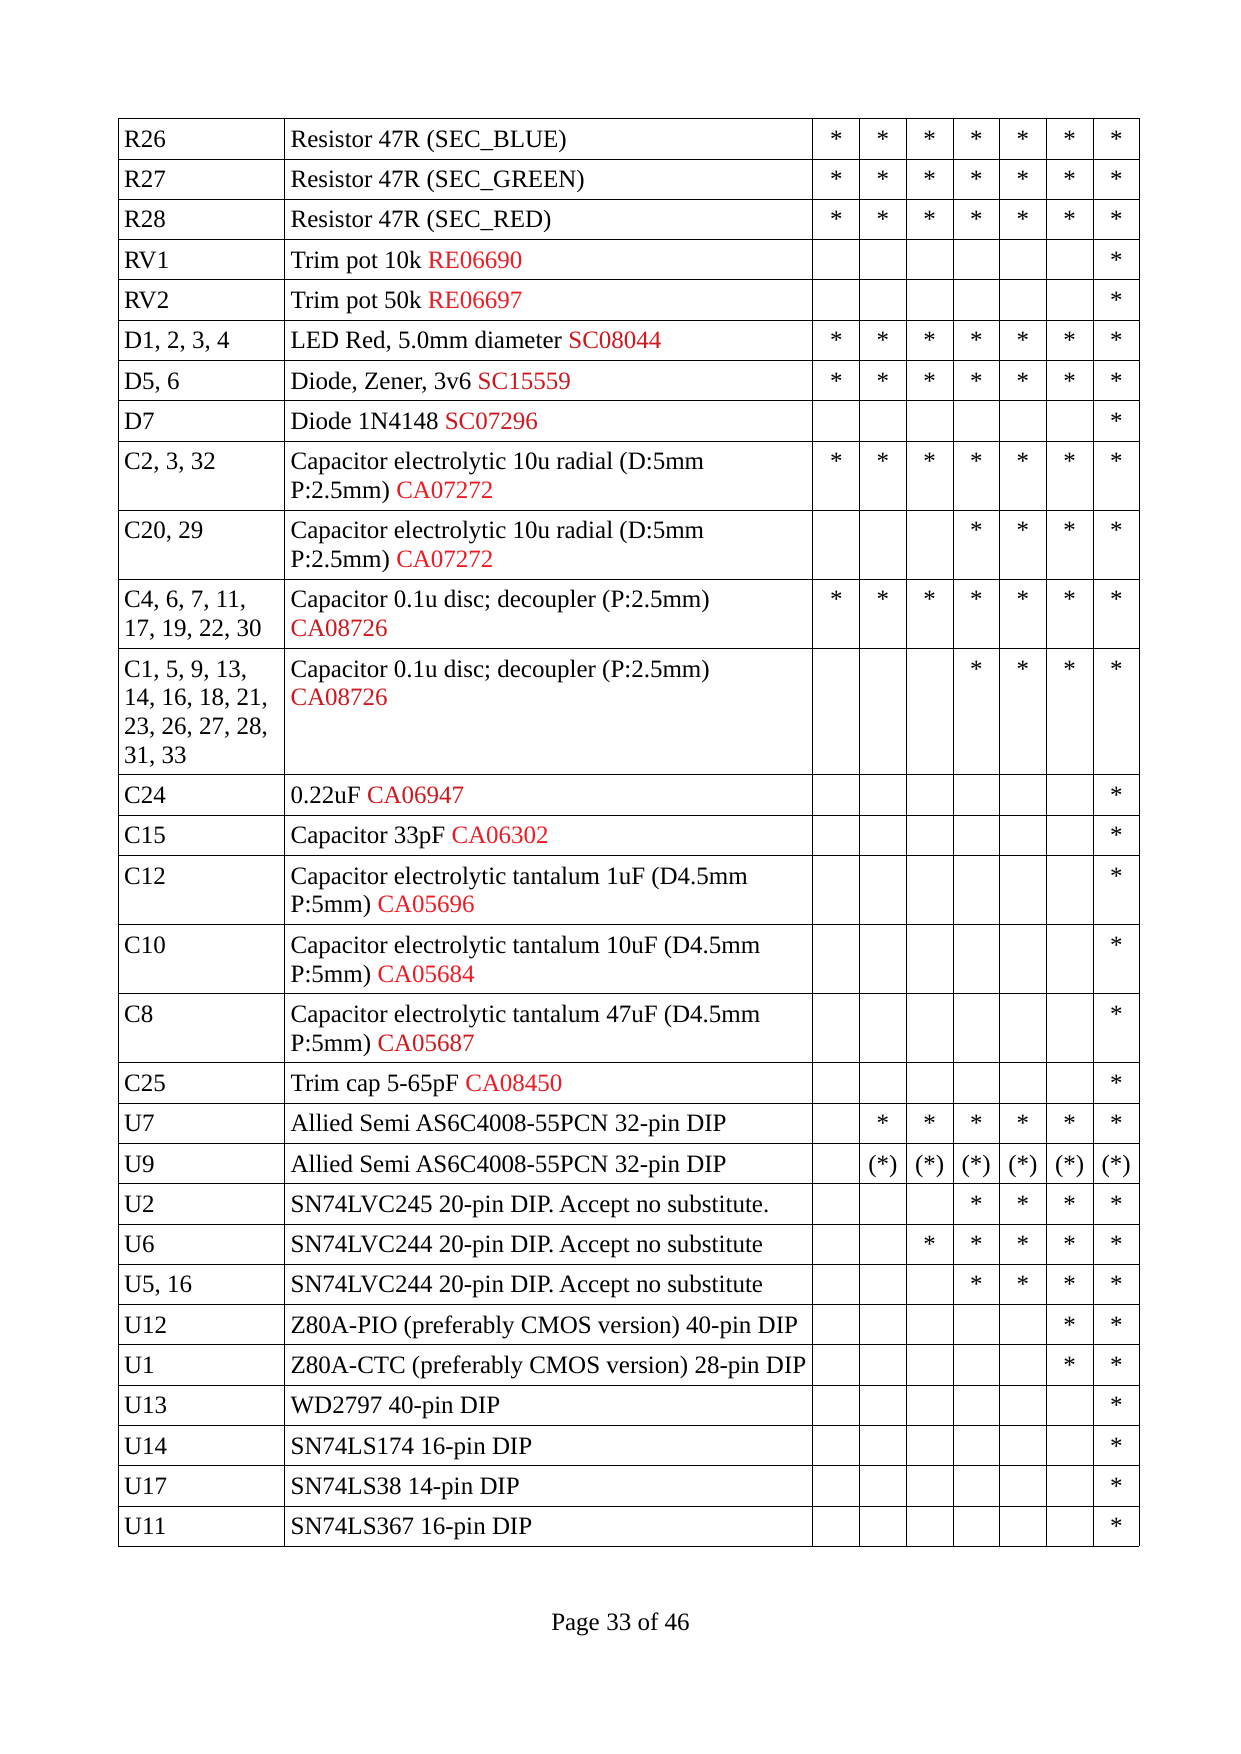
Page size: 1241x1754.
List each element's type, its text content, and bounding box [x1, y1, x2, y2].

table_cell [1047, 1507, 1093, 1546]
table_cell * [1000, 442, 1046, 510]
table_cell * [1000, 1104, 1046, 1143]
table_cell [1047, 1063, 1093, 1102]
table_cell * [1047, 1305, 1093, 1344]
table_cell U1 [119, 1345, 284, 1385]
table_cell * [954, 321, 999, 360]
table_cell * [954, 361, 999, 400]
table_cell U6 [119, 1225, 284, 1264]
table_cell (*) [1094, 1144, 1139, 1183]
table_cell * [1047, 1265, 1093, 1304]
table_cell * [1000, 321, 1046, 360]
table_cell [1047, 925, 1093, 993]
table_cell [907, 280, 953, 320]
table_cell [907, 994, 953, 1062]
table_cell * [813, 442, 859, 510]
table_cell * [813, 321, 859, 360]
table_cell * [1094, 1265, 1139, 1304]
table_cell [907, 925, 953, 993]
table_cell [860, 1345, 906, 1385]
table_cell [860, 1265, 906, 1304]
table_cell (*) [1047, 1144, 1093, 1183]
table_cell [907, 816, 953, 855]
table_cell Trim pot 10k RE06690 [285, 240, 812, 279]
table_cell [1000, 1063, 1046, 1102]
table_cell [860, 1225, 906, 1264]
table_cell * [1000, 160, 1046, 199]
table_cell Capacitor 0.1u disc; decoupler (P:2.5mm) CA08726 [285, 649, 812, 774]
table_cell [907, 1063, 953, 1102]
table_cell [907, 1184, 953, 1223]
table_cell R28 [119, 200, 284, 239]
table_cell [813, 1345, 859, 1385]
table_cell Capacitor 33pF CA06302 [285, 816, 812, 855]
table_cell Trim cap 5-65pF CA08450 [285, 1063, 812, 1102]
table_cell [1000, 1466, 1046, 1506]
table_cell C10 [119, 925, 284, 993]
table_cell * [860, 580, 906, 648]
table_cell * [954, 200, 999, 239]
table_cell * [860, 119, 906, 158]
table_cell * [1094, 1507, 1139, 1546]
table_cell [954, 1507, 999, 1546]
table_cell [1000, 1345, 1046, 1385]
table_cell * [860, 160, 906, 199]
table_cell * [1094, 280, 1139, 320]
table_cell [1000, 280, 1046, 320]
table_cell * [860, 1104, 906, 1143]
table_cell [954, 401, 999, 441]
table_cell * [907, 1225, 953, 1264]
table_cell C4, 6, 7, 11, 17, 19, 22, 30 [119, 580, 284, 648]
table_cell * [1094, 1104, 1139, 1143]
table_cell [1000, 816, 1046, 855]
table_cell C2, 3, 32 [119, 442, 284, 510]
table_cell * [1000, 200, 1046, 239]
table_cell (*) [954, 1144, 999, 1183]
table_cell * [954, 1104, 999, 1143]
table_cell * [1094, 775, 1139, 815]
table_cell [1000, 401, 1046, 441]
table_cell RV1 [119, 240, 284, 279]
table_cell * [1047, 511, 1093, 579]
table_cell [954, 816, 999, 855]
table_cell * [1047, 119, 1093, 158]
table_cell U17 [119, 1466, 284, 1506]
table_cell * [1000, 1184, 1046, 1223]
table_cell SN74LS174 16-pin DIP [285, 1426, 812, 1465]
table_cell U2 [119, 1184, 284, 1223]
table_cell [1047, 1426, 1093, 1465]
table_cell C1, 5, 9, 13, 14, 16, 18, 21, 23, 26, 27, 28, 31, 33 [119, 649, 284, 774]
table_cell * [907, 119, 953, 158]
table_cell [813, 1063, 859, 1102]
table_cell C8 [119, 994, 284, 1062]
table_cell [954, 925, 999, 993]
table_cell * [813, 160, 859, 199]
table_cell [813, 1144, 859, 1183]
table_cell * [1094, 1184, 1139, 1223]
table_cell Z80A-PIO (preferably CMOS version) 40-pin DIP [285, 1305, 812, 1344]
table_cell [907, 1466, 953, 1506]
table_cell [907, 775, 953, 815]
table_cell * [1047, 160, 1093, 199]
table_cell [907, 240, 953, 279]
table_cell [813, 816, 859, 855]
table_cell [907, 1507, 953, 1546]
table_cell U14 [119, 1426, 284, 1465]
table_cell [1047, 816, 1093, 855]
table_cell * [1047, 321, 1093, 360]
table_cell * [954, 649, 999, 774]
table_cell [813, 1305, 859, 1344]
table_cell U5, 16 [119, 1265, 284, 1304]
table_cell [860, 1386, 906, 1425]
table_cell [860, 1305, 906, 1344]
table_cell [907, 1345, 953, 1385]
table_cell C24 [119, 775, 284, 815]
table_cell [907, 856, 953, 924]
table_cell [860, 816, 906, 855]
table_cell * [813, 361, 859, 400]
table_cell C15 [119, 816, 284, 855]
table_cell [813, 280, 859, 320]
table_cell C12 [119, 856, 284, 924]
table_cell * [1000, 511, 1046, 579]
table_cell * [1047, 1184, 1093, 1223]
table_cell Capacitor 0.1u disc; decoupler (P:2.5mm) CA08726 [285, 580, 812, 648]
table_cell * [1094, 160, 1139, 199]
table_cell * [1000, 1225, 1046, 1264]
table_cell [813, 1104, 859, 1143]
table_cell [860, 1507, 906, 1546]
table_cell [907, 1426, 953, 1465]
table_cell U9 [119, 1144, 284, 1183]
table_cell U7 [119, 1104, 284, 1143]
table_cell [954, 1386, 999, 1425]
table_cell [860, 1063, 906, 1102]
table_cell [860, 280, 906, 320]
table_cell SN74LS38 14-pin DIP [285, 1466, 812, 1506]
table_cell * [1000, 649, 1046, 774]
table_cell * [1094, 1345, 1139, 1385]
table_cell [907, 649, 953, 774]
table_cell [813, 775, 859, 815]
table_cell [1047, 1386, 1093, 1425]
table_cell C20, 29 [119, 511, 284, 579]
table_cell * [1047, 1225, 1093, 1264]
table_cell Resistor 47R (SEC_GREEN) [285, 160, 812, 199]
table_cell * [954, 160, 999, 199]
table_cell * [813, 200, 859, 239]
table_cell [954, 1305, 999, 1344]
table_cell * [813, 119, 859, 158]
table_cell [860, 856, 906, 924]
table_cell * [907, 160, 953, 199]
table_cell Capacitor electrolytic 10u radial (D:5mm P:2.5mm) CA07272 [285, 442, 812, 510]
table_cell R27 [119, 160, 284, 199]
table_cell * [1094, 1225, 1139, 1264]
table_cell [1000, 856, 1046, 924]
table_cell U12 [119, 1305, 284, 1344]
table_cell C25 [119, 1063, 284, 1102]
table_cell * [1094, 649, 1139, 774]
table_cell * [1094, 1466, 1139, 1506]
table_cell * [954, 511, 999, 579]
table_cell * [907, 361, 953, 400]
table_cell * [954, 442, 999, 510]
table_cell * [1000, 361, 1046, 400]
table_cell [907, 1386, 953, 1425]
table_cell [954, 280, 999, 320]
table_cell * [1047, 580, 1093, 648]
table_cell [954, 1063, 999, 1102]
table_cell (*) [907, 1144, 953, 1183]
table_cell [813, 649, 859, 774]
table_cell * [907, 580, 953, 648]
table_cell [954, 775, 999, 815]
table_cell * [954, 1265, 999, 1304]
table_cell * [1094, 856, 1139, 924]
table_cell [813, 994, 859, 1062]
table_cell Capacitor electrolytic 10u radial (D:5mm P:2.5mm) CA07272 [285, 511, 812, 579]
table_cell * [813, 580, 859, 648]
table_cell * [907, 321, 953, 360]
table_cell * [1047, 1104, 1093, 1143]
table_cell [860, 240, 906, 279]
table_cell [1000, 1507, 1046, 1546]
table_cell [1000, 775, 1046, 815]
table_cell * [1000, 580, 1046, 648]
table_cell * [1094, 200, 1139, 239]
table_cell * [1094, 1386, 1139, 1425]
table_cell * [1000, 1265, 1046, 1304]
table_cell [954, 1466, 999, 1506]
table_cell * [954, 580, 999, 648]
table_cell * [860, 321, 906, 360]
table_cell * [954, 1225, 999, 1264]
table_cell * [1094, 442, 1139, 510]
table_cell [907, 1265, 953, 1304]
table_cell [954, 1426, 999, 1465]
table_cell * [954, 1184, 999, 1223]
table_cell Capacitor electrolytic tantalum 1uF (D4.5mm P:5mm) CA05696 [285, 856, 812, 924]
table_cell * [1094, 994, 1139, 1062]
table_cell [860, 1466, 906, 1506]
table_cell [1000, 1426, 1046, 1465]
table_cell * [860, 442, 906, 510]
table_cell (*) [860, 1144, 906, 1183]
table_cell [860, 1426, 906, 1465]
table_cell Allied Semi AS6C4008-55PCN 32-pin DIP [285, 1144, 812, 1183]
table_cell D5, 6 [119, 361, 284, 400]
table_cell (*) [1000, 1144, 1046, 1183]
table_cell [860, 511, 906, 579]
table_cell [1047, 994, 1093, 1062]
table_cell * [907, 200, 953, 239]
table_cell * [1094, 925, 1139, 993]
table_cell Allied Semi AS6C4008-55PCN 32-pin DIP [285, 1104, 812, 1143]
table_cell [954, 1345, 999, 1385]
table_cell [813, 1466, 859, 1506]
table_cell * [907, 1104, 953, 1143]
table_cell * [1094, 1305, 1139, 1344]
table_cell Resistor 47R (SEC_RED) [285, 200, 812, 239]
table_cell * [1094, 240, 1139, 279]
table_cell [813, 856, 859, 924]
table_cell * [1094, 119, 1139, 158]
table_cell [1047, 240, 1093, 279]
table_cell SN74LS367 16-pin DIP [285, 1507, 812, 1546]
table_cell SN74LVC244 20-pin DIP. Accept no substitute [285, 1225, 812, 1264]
table_cell [813, 1225, 859, 1264]
table_cell [1047, 401, 1093, 441]
table_cell * [1047, 1345, 1093, 1385]
table_cell * [1094, 401, 1139, 441]
table_cell [1000, 240, 1046, 279]
table_cell * [860, 361, 906, 400]
table_cell Z80A-CTC (preferably CMOS version) 28-pin DIP [285, 1345, 812, 1385]
table_cell [813, 401, 859, 441]
table_cell Trim pot 50k RE06697 [285, 280, 812, 320]
table_cell [1000, 925, 1046, 993]
table_cell [1000, 994, 1046, 1062]
table_cell D1, 2, 3, 4 [119, 321, 284, 360]
table_cell [907, 401, 953, 441]
table_cell [1000, 1305, 1046, 1344]
table_cell * [907, 442, 953, 510]
table_cell [907, 1305, 953, 1344]
table_cell * [1047, 649, 1093, 774]
table_cell [813, 1386, 859, 1425]
table_cell WD2797 40-pin DIP [285, 1386, 812, 1425]
table_cell [954, 856, 999, 924]
table_cell [860, 994, 906, 1062]
table_cell RV2 [119, 280, 284, 320]
table_cell D7 [119, 401, 284, 441]
table_cell R26 [119, 119, 284, 158]
table_cell [1047, 280, 1093, 320]
table_cell [860, 401, 906, 441]
table_cell [813, 511, 859, 579]
table_cell Resistor 47R (SEC_BLUE) [285, 119, 812, 158]
table_cell * [1094, 511, 1139, 579]
table_cell [954, 240, 999, 279]
table_cell [860, 649, 906, 774]
table_cell [1047, 856, 1093, 924]
table_cell [1000, 1386, 1046, 1425]
table_cell [954, 994, 999, 1062]
table_cell [813, 925, 859, 993]
table_cell [813, 1265, 859, 1304]
table_cell SN74LVC244 20-pin DIP. Accept no substitute [285, 1265, 812, 1304]
table_cell [813, 1184, 859, 1223]
table_cell * [1047, 361, 1093, 400]
table_cell [860, 1184, 906, 1223]
table_cell [907, 511, 953, 579]
table_cell * [860, 200, 906, 239]
table_cell Capacitor electrolytic tantalum 47uF (D4.5mm P:5mm) CA05687 [285, 994, 812, 1062]
table_cell * [1094, 361, 1139, 400]
table_cell SN74LVC245 20-pin DIP. Accept no substitute. [285, 1184, 812, 1223]
table_cell [1047, 1466, 1093, 1506]
table_cell * [1094, 580, 1139, 648]
table_cell * [1047, 442, 1093, 510]
table_cell [860, 775, 906, 815]
table_cell Diode, Zener, 3v6 SC15559 [285, 361, 812, 400]
table_cell * [954, 119, 999, 158]
table_cell * [1094, 816, 1139, 855]
table_cell LED Red, 5.0mm diameter SC08044 [285, 321, 812, 360]
table_cell * [1094, 1063, 1139, 1102]
table_cell 0.22uF CA06947 [285, 775, 812, 815]
table_cell * [1094, 321, 1139, 360]
table_cell U11 [119, 1507, 284, 1546]
table_cell * [1000, 119, 1046, 158]
table_cell Capacitor electrolytic tantalum 10uF (D4.5mm P:5mm) CA05684 [285, 925, 812, 993]
table_cell [1047, 775, 1093, 815]
table_cell Diode 1N4148 SC07296 [285, 401, 812, 441]
table_cell [860, 925, 906, 993]
table_cell U13 [119, 1386, 284, 1425]
table_cell [813, 240, 859, 279]
table_cell * [1047, 200, 1093, 239]
table_cell * [1094, 1426, 1139, 1465]
table_cell [813, 1507, 859, 1546]
table_cell [813, 1426, 859, 1465]
